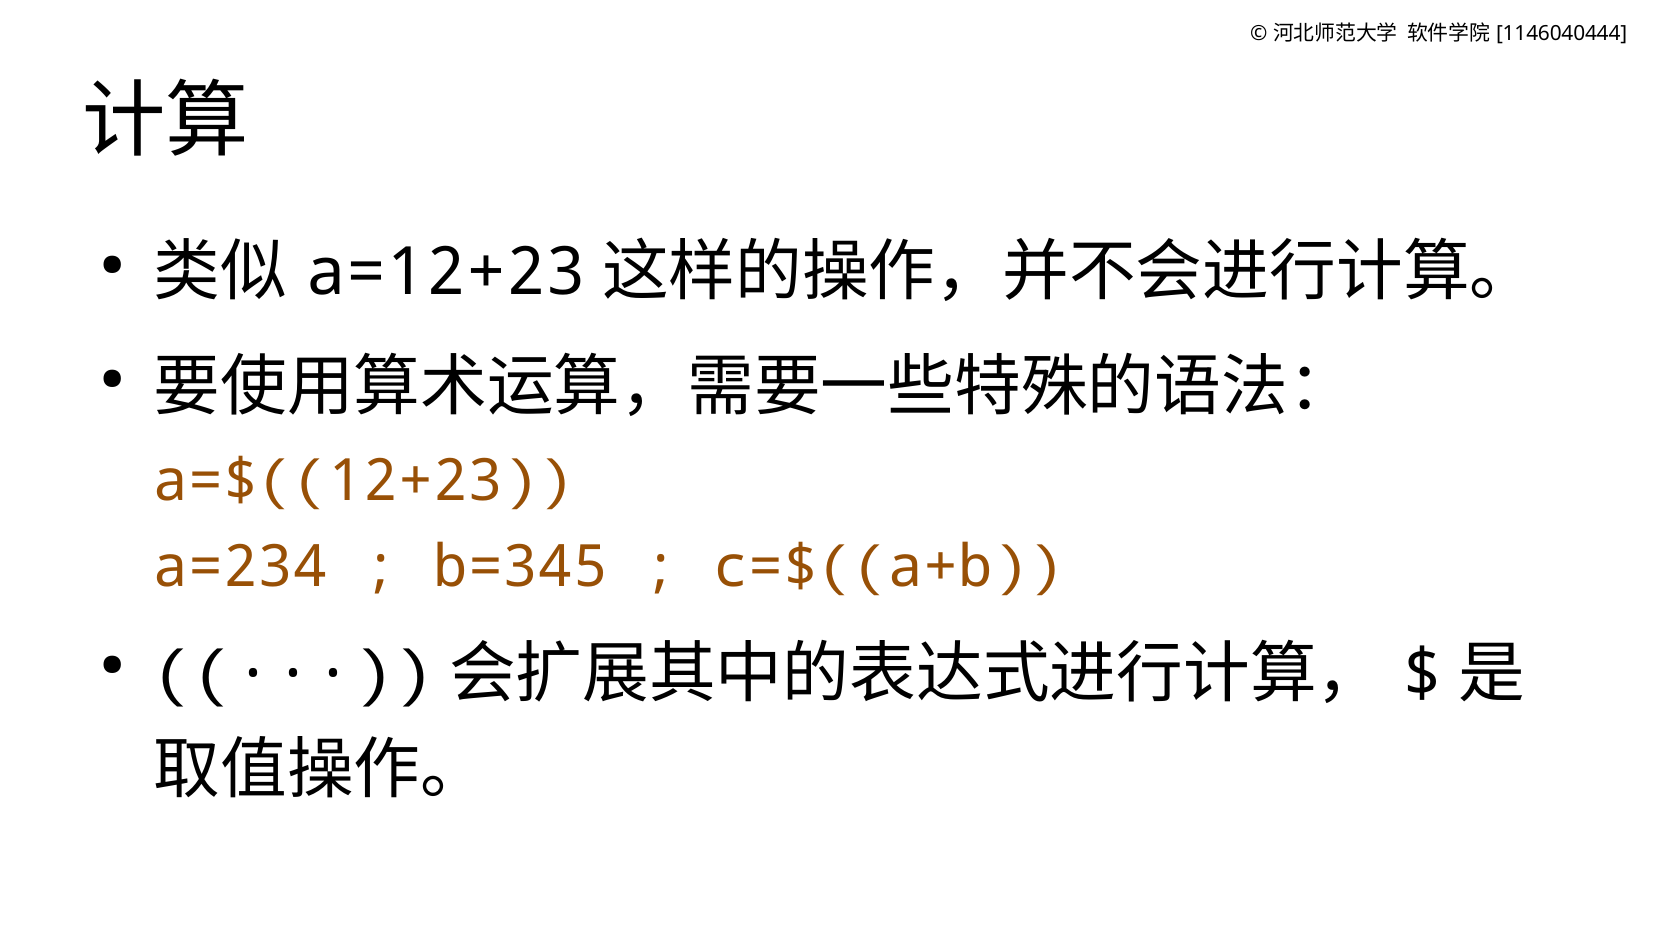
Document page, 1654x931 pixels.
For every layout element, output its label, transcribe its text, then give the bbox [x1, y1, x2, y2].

list 类似a=12+23这样的操作，并不会进行计算。 要使用算术运算，需要一些特殊的语法： a=$((12+23)) a=234 ; b=345 ; c=$((a+b)) ((···))会扩展其中的表达式进行计算，$是取值操作。 [82, 217, 1571, 839]
title 计算 [82, 37, 1571, 189]
